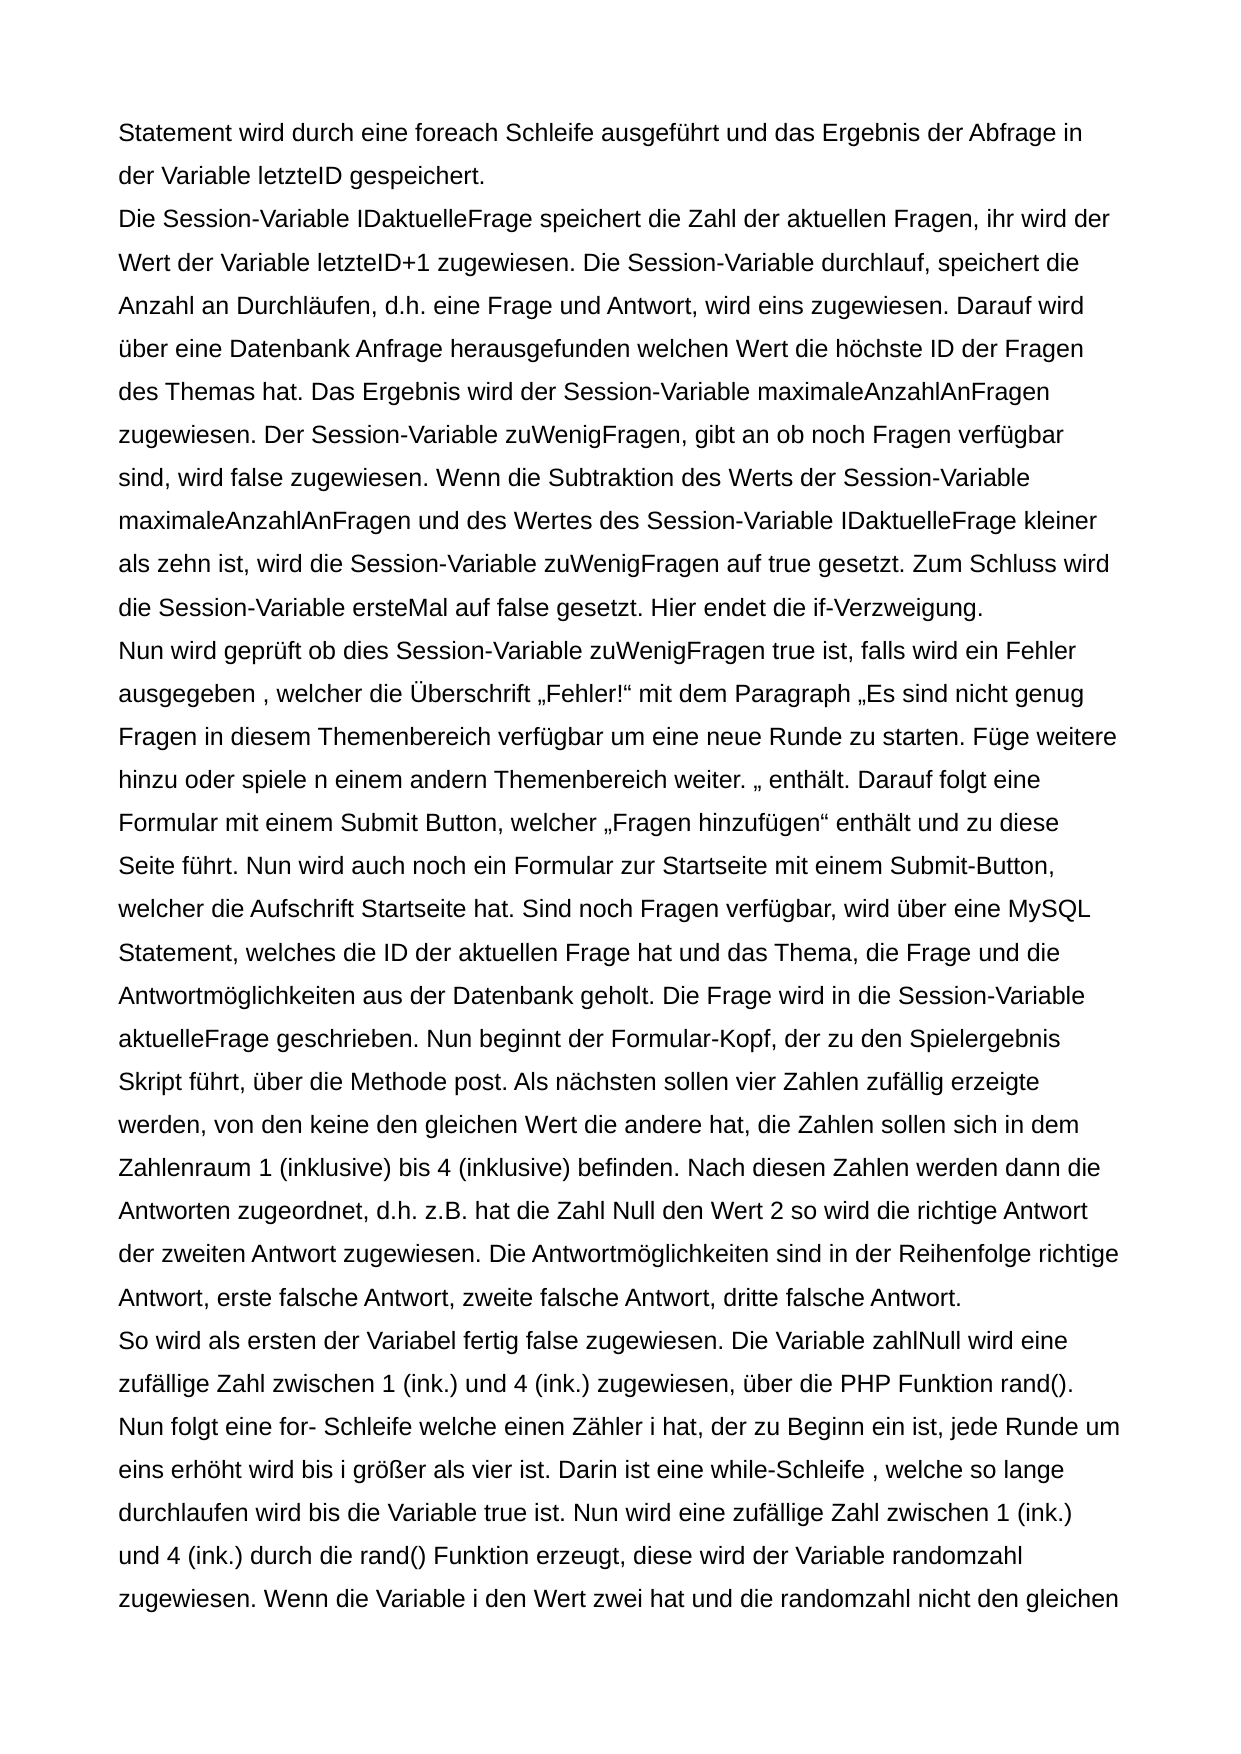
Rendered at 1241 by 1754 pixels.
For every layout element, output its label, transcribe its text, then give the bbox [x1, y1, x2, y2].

text Die Session-Variable IDaktuelleFrage speichert die Zahl der aktuellen Fragen, ihr wird der Wert der Variable letzteID+1 zugewiesen. Die Session-Variable durchlauf, speichert die Anzahl an Durchläufen, d.h. eine Frage und Antwort, wird eins zugewiesen. Darauf wird über eine Datenbank Anfrage herausgefunden welchen Wert die höchste ID der Fragen des Themas hat. Das Ergebnis wird der Session-Variable maximaleAnzahlAnFragen zugewiesen. Der Session-Variable zuWenigFragen, gibt an ob noch Fragen verfügbar sind, wird false zugewiesen. Wenn die Subtraktion des Werts der Session-Variable maximaleAnzahlAnFragen und des Wertes des Session-Variable IDaktuelleFrage kleiner als zehn ist, wird die Session-Variable zuWenigFragen auf true gesetzt. Zum Schluss wird die Session-Variable ersteMal auf false gesetzt. Hier endet die if-Verzweigung. Nun wird geprüft ob dies Session-Variable zuWenigFragen true ist, falls wird ein Fehler ausgegeben , welcher die Überschrift „Fehler!“ mit dem Paragraph „Es sind nicht genug Fragen in diesem Themenbereich verfügbar um eine neue Runde zu starten. Füge weitere hinzu oder spiele n einem andern Themenbereich weiter. „ enthält. Darauf folgt eine Formular mit einem Submit Button, welcher „Fragen hinzufügen“ enthält und zu diese Seite führt. Nun wird auch noch ein Formular zur Startseite mit einem Submit-Button, welcher die Aufschrift Startseite hat. Sind noch Fragen verfügbar, wird über eine MySQL Statement, welches die ID der aktuellen Frage hat und das Thema, die Frage und die Antwortmöglichkeiten aus der Datenbank geholt. Die Frage wird in die Session-Variable aktuelleFrage geschrieben. Nun beginnt der Formular-Kopf, der zu den Spielergebnis Skript führt, über die Methode post. Als nächsten sollen vier Zahlen zufällig erzeigte werden, von den keine den gleichen Wert die andere hat, die Zahlen sollen sich in dem Zahlenraum 1 (inklusive) bis 4 (inklusive) befinden. Nach diesen Zahlen werden dann die Antworten zugeordnet, d.h. z.B. hat die Zahl Null den Wert 2 so wird die richtige Antwort der zweiten Antwort zugewiesen. Die Antwortmöglichkeiten sind in der Reihenfolge richtige Antwort, erste falsche Antwort, zweite falsche Antwort, dritte falsche Antwort. So wird als ersten der Variabel fertig false zugewiesen. Die Variable zahlNull wird eine zufällige Zahl zwischen 1 (ink.) und 4 (ink.) zugewiesen, über die PHP Funktion rand(). Nun folgt eine for- Schleife welche einen Zähler i hat, der zu Beginn ein ist, jede Runde um eins erhöht wird bis i größer als vier ist. Darin ist eine while-Schleife , welche so lange durchlaufen wird bis die Variable true ist. Nun wird eine zufällige Zahl zwischen 1 (ink.) und 4 (ink.) durch die rand() Funktion erzeugt, diese wird der Variable randomzahl zugewiesen. Wenn die Variable i den Wert zwei hat und die randomzahl nicht den gleichen [118, 204, 1122, 1613]
text Statement wird durch eine foreach Schleife ausgeführt und das Ergebnis der Abfrage in der Variable letzteID gespeichert. [118, 118, 1122, 190]
